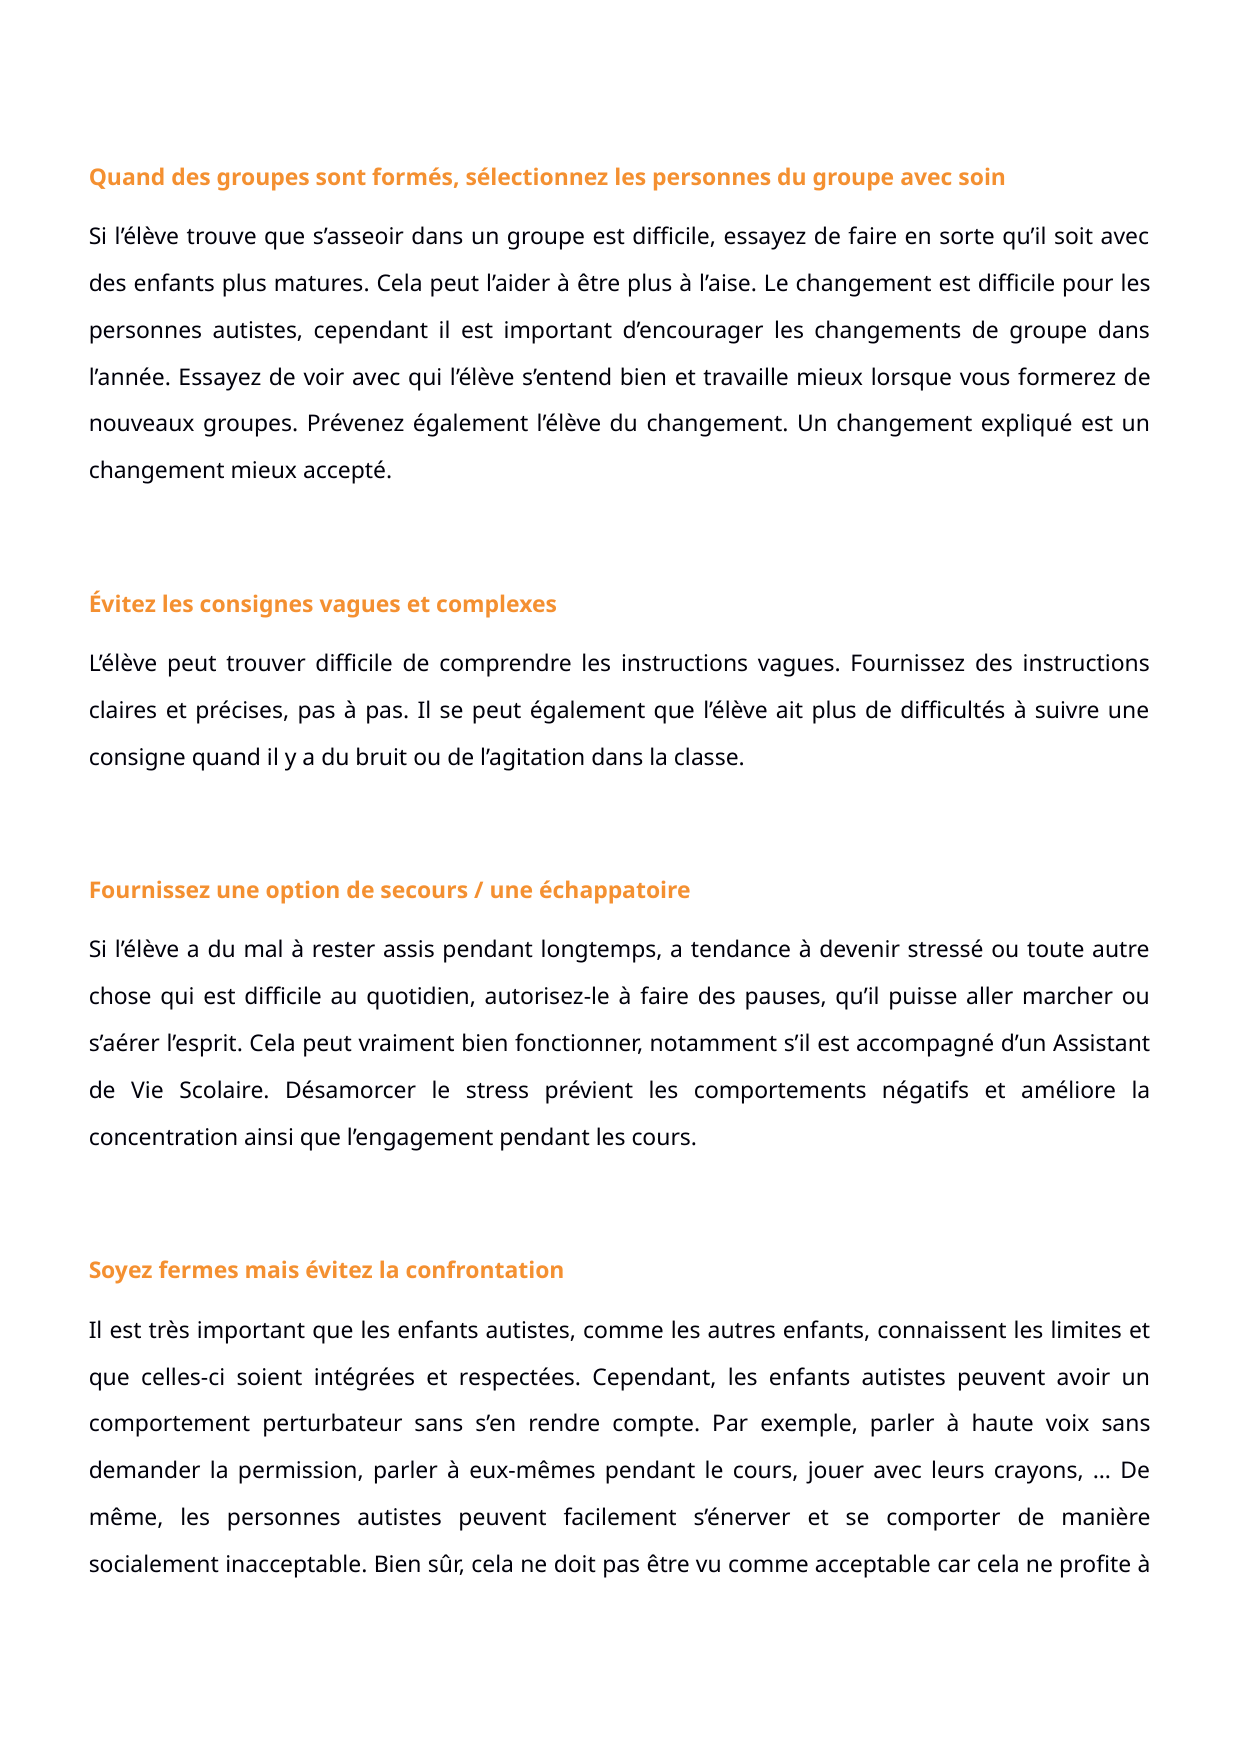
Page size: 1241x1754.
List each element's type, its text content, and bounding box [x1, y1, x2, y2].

subtitle Fournissez une option de secours / une échappatoire [88, 874, 1152, 905]
text Si l’élève a du mal à rester assis pendant longtemps, a tendance à devenir stressé ou toute autre chose qui est difficile au quotidien, autorisez-le à faire des pauses, qu’il puisse aller marcher ou s’aérer l’esprit. Cela peut vraiment bien fonctionner, notamment s’il est accompagné d’un Assistant de Vie Scolaire. Désamorcer le stress prévient les comportements négatifs et améliore la concentration ainsi que l’engagement pendant les cours. [88, 933, 1152, 1152]
text Il est très important que les enfants autistes, comme les autres enfants, connaissent les limites et que celles-ci soient intégrées et respectées. Cependant, les enfants autistes peuvent avoir un comportement perturbateur sans s’en rendre compte. Par exemple, parler à haute voix sans demander la permission, parler à eux-mêmes pendant le cours, jouer avec leurs crayons, … De même, les personnes autistes peuvent facilement s’énerver et se comporter de manière socialement inacceptable. Bien sûr, cela ne doit pas être vu comme acceptable car cela ne profite à [88, 1313, 1152, 1579]
text L’élève peut trouver difficile de comprendre les instructions vagues. Fournissez des instructions claires et précises, pas à pas. Il se peut également que l’élève ait plus de difficultés à suivre une consigne quand il y a du bruit ou de l’agitation dans la classe. [88, 647, 1152, 772]
subtitle Quand des groupes sont formés, sélectionnez les personnes du groupe avec soin [88, 160, 1152, 192]
subtitle Évitez les consignes vagues et complexes [88, 587, 1152, 619]
text Si l’élève trouve que s’asseoir dans un groupe est difficile, essayez de faire en sorte qu’il soit avec des enfants plus matures. Cela peut l’aider à être plus à l’aise. Le changement est difficile pour les personnes autistes, cependant il est important d’encourager les changements de groupe dans l’année. Essayez de voir avec qui l’élève s’entend bien et travaille mieux lorsque vous formerez de nouveaux groupes. Prévenez également l’élève du changement. Un changement expliqué est un changement mieux accepté. [88, 220, 1152, 485]
subtitle Soyez fermes mais évitez la confrontation [88, 1254, 1152, 1285]
